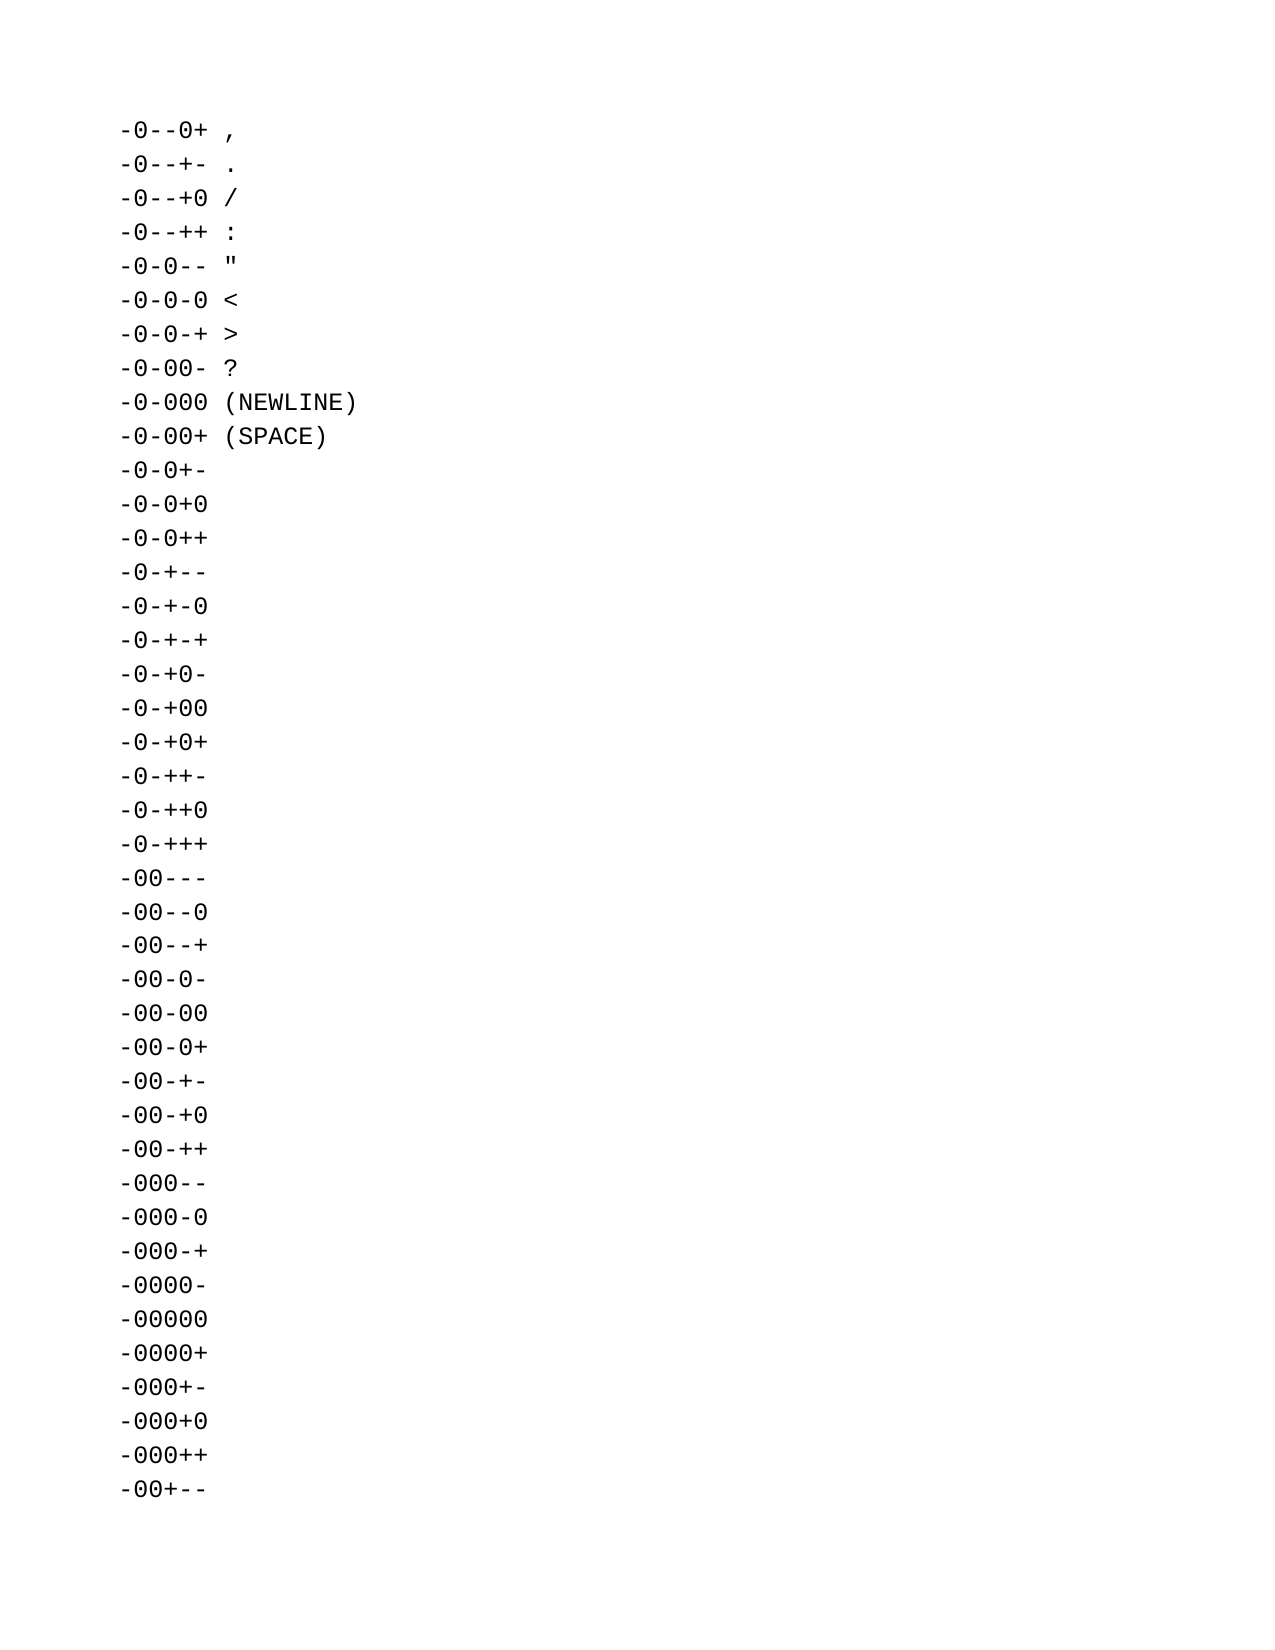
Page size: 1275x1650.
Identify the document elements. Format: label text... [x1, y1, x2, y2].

text -0--0+ , -0--+- . -0--+0 / -0--++ : -0-0-- " -0-0-0 < -0-0-+ > -0-00- ? -0-000 (NEWLINE) -0-00+ (SPACE) -0-0+- -0-0+0 -0-0++ -0-+-- -0-+-0 -0-+-+ -0-+0- -0-+00 -0-+0+ -0-++- -0-++0 -0-+++ -00--- -00--0 -00--+ -00-0- -00-00 -00-0+ -00-+- -00-+0 -00-++ -000-- -000-0 -000-+ -0000- -00000 -0000+ -000+- -000+0 -000++ -00+-- [118, 118, 1157, 1505]
